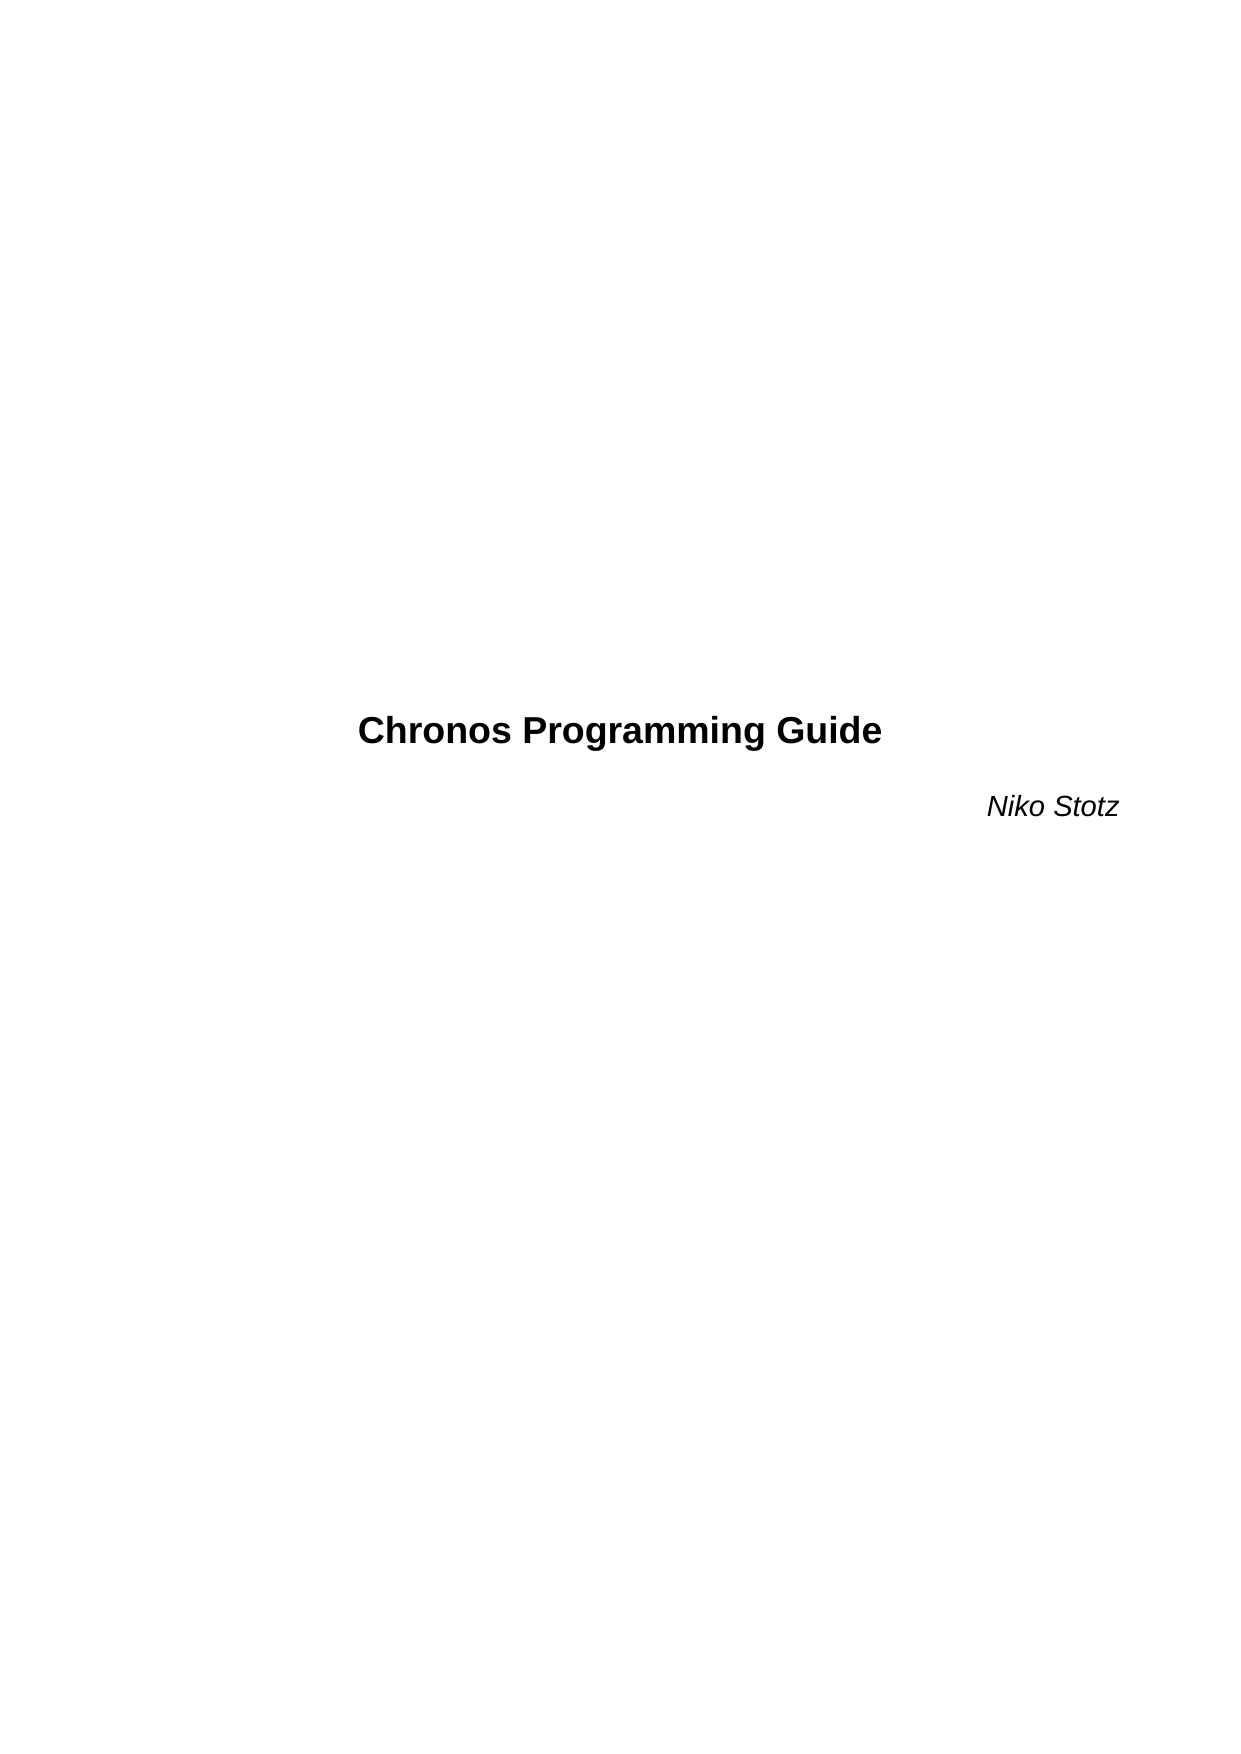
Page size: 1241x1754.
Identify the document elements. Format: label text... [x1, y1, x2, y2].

subtitle Niko Stotz [118, 789, 1122, 823]
title Chronos Programming Guide [118, 709, 1122, 752]
